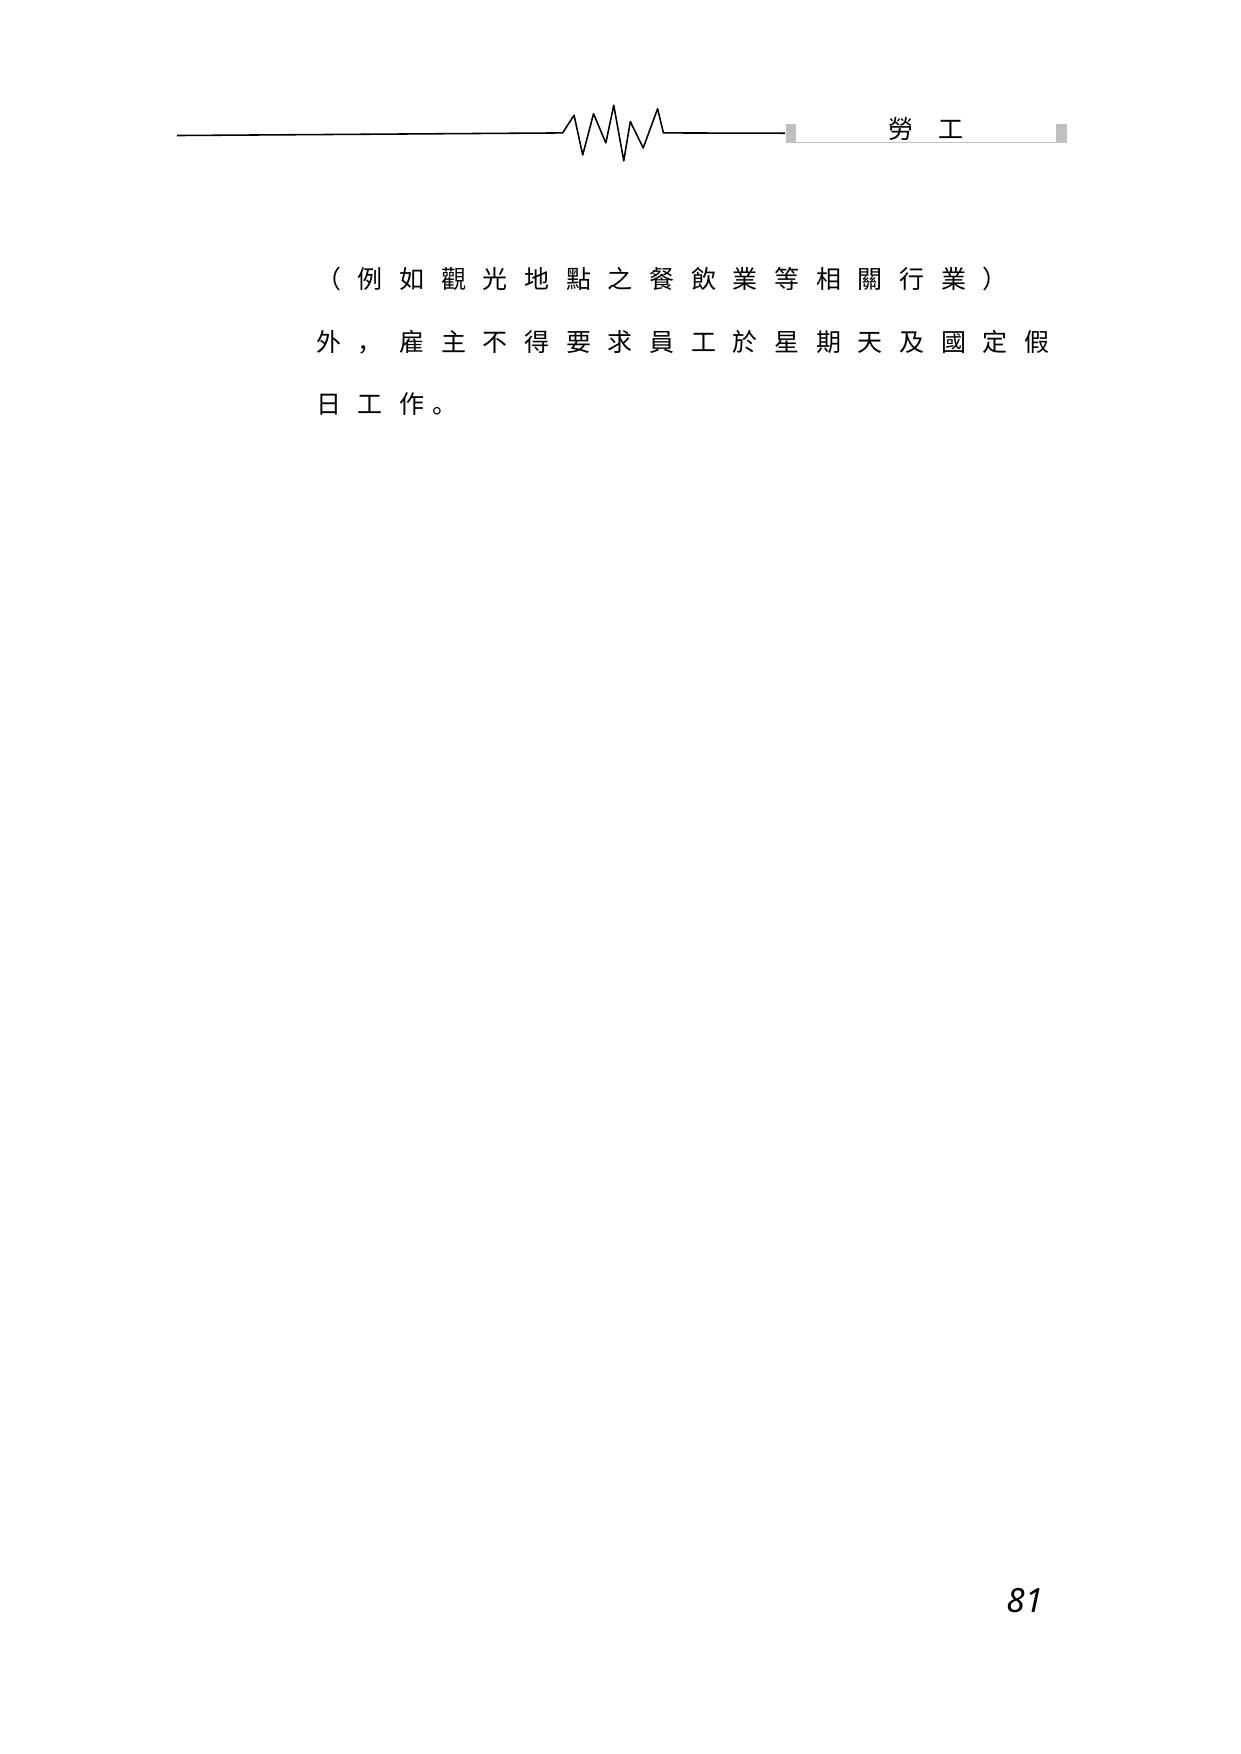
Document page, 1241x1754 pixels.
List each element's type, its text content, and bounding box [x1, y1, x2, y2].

text （例如觀光地點之餐飲業等相關行業）外，雇主不得要求員工於星期天及國定假日工作。 [281, 236, 1058, 424]
